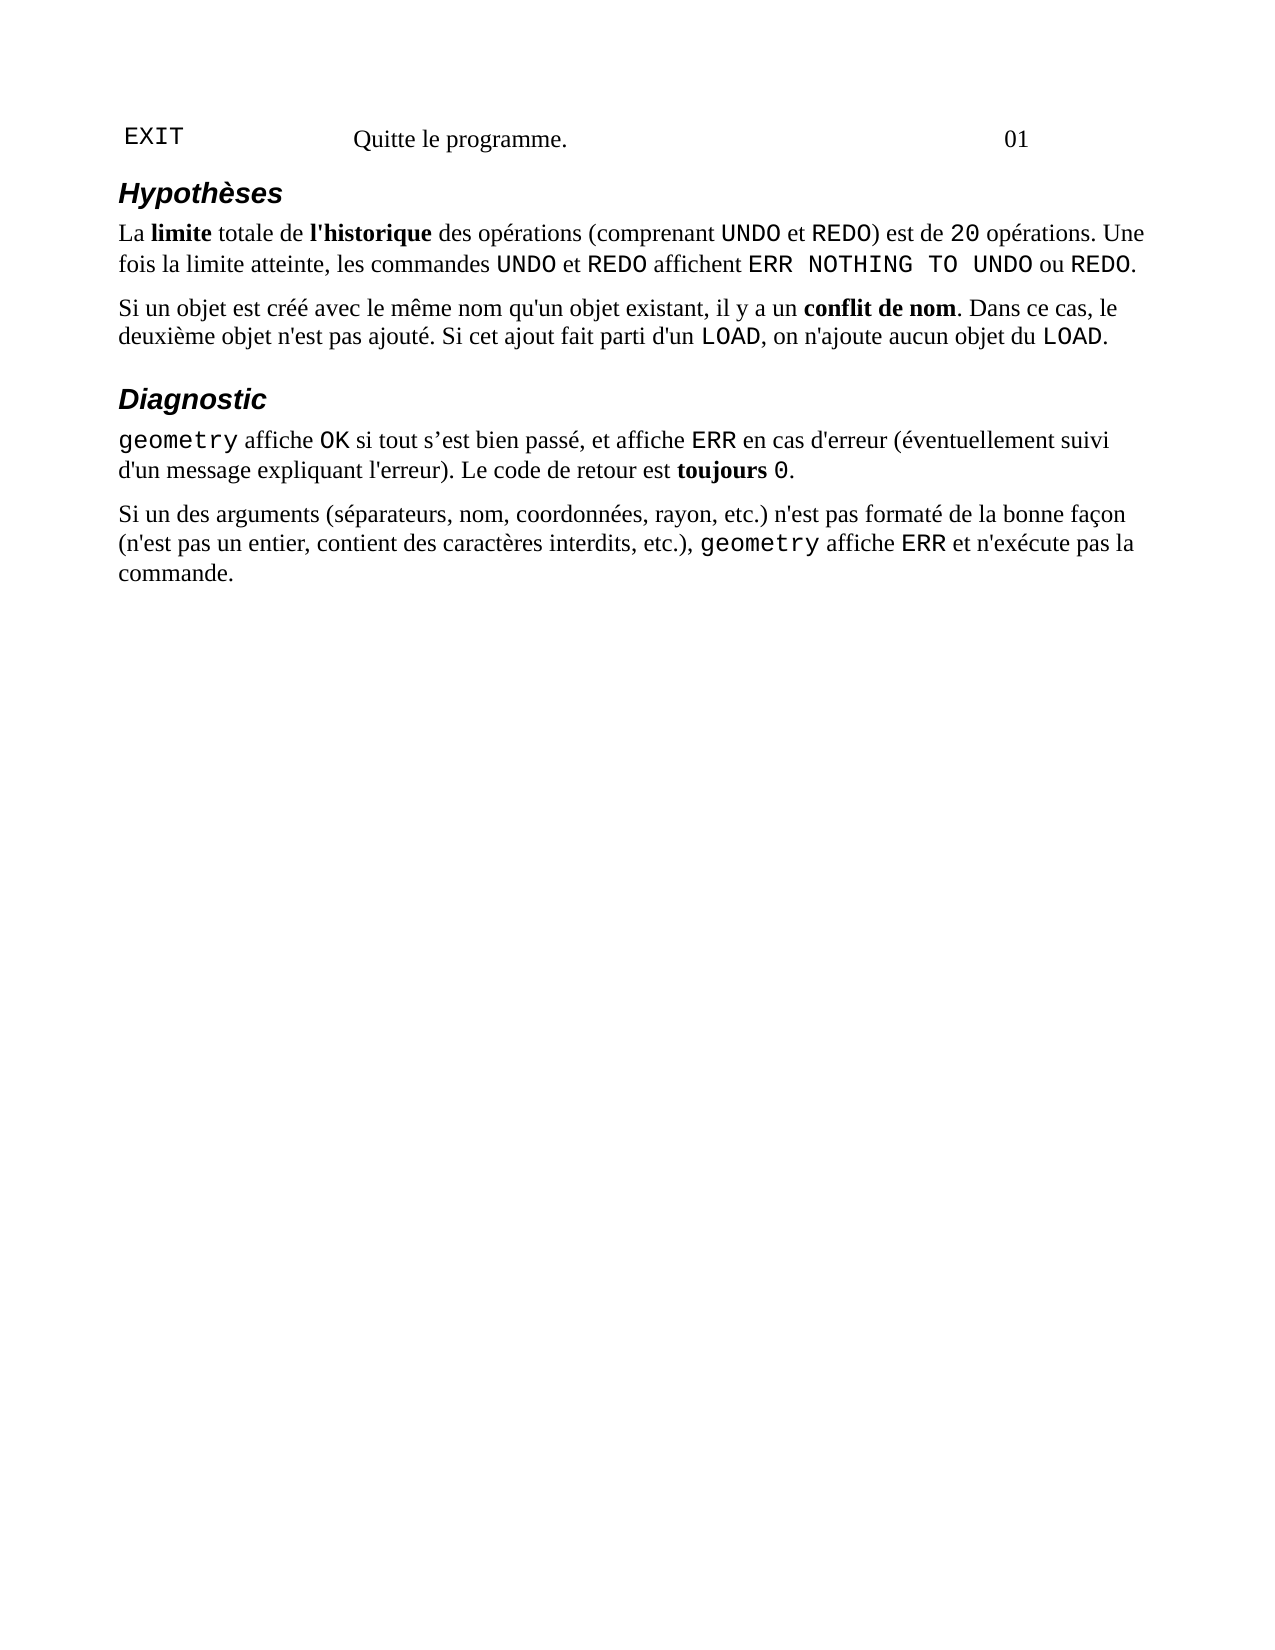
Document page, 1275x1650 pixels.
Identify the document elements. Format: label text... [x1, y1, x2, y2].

text Si un des arguments (séparateurs, nom, coordonnées, rayon, etc.) n'est pas formaté de la bonne façon (n'est pas un entier, contient des caractères interdits, etc.), geometry affiche ERR et n'exécute pas la commande. [118, 499, 1157, 587]
text Si un objet est créé avec le même nom qu'un objet existant, il y a un conflit de nom. Dans ce cas, le deuxième objet n'est pas ajouté. Si cet ajout fait parti d'un LOAD, on n'ajoute aucun objet du LOAD. [118, 293, 1157, 352]
text La limite totale de l'historique des opérations (comprenant UNDO et REDO) est de 20 opérations. Une fois la limite atteinte, les commandes UNDO et REDO affichent ERR NOTHING TO UNDO ou REDO. [118, 218, 1157, 280]
table_cell EXIT [118, 118, 347, 158]
table_cell 01 [998, 118, 1157, 158]
table_cell Quitte le programme. [347, 118, 998, 158]
subtitle Diagnostic [118, 382, 1157, 416]
subtitle Hypothèses [118, 176, 1157, 209]
text geometry affiche OK si tout s’est bien passé, et affiche ERR en cas d'erreur (éventuellement suivi d'un message expliquant l'erreur). Le code de retour est toujours 0. [118, 425, 1157, 486]
